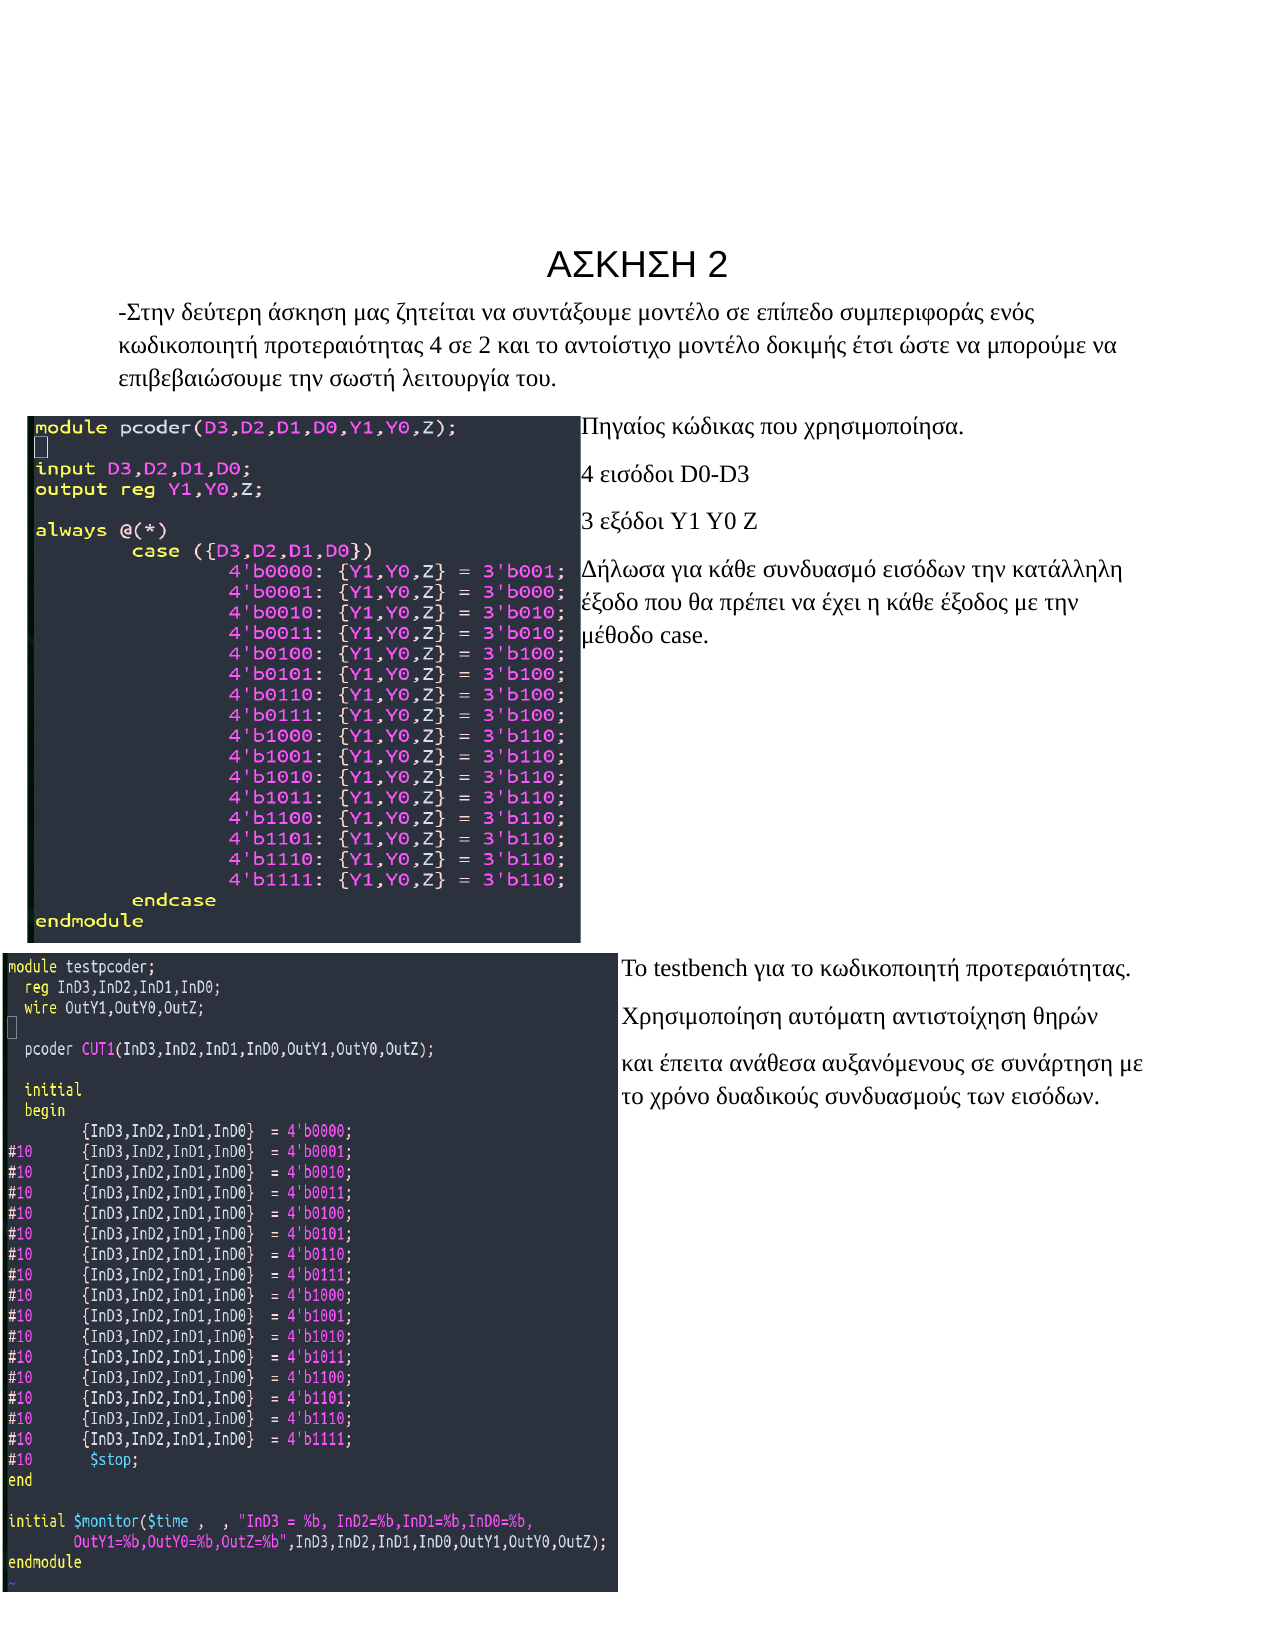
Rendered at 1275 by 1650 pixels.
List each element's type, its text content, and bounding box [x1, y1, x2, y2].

subtitle ΑΣΚΗΣΗ 2 [118, 242, 1157, 285]
text 4 εισόδοι D0-D3 [118, 459, 1157, 487]
text To testbench για το κωδικοποιητή προτεραιότητας. [118, 953, 1157, 982]
text και έπειτα ανάθεσα αυξανόμενους σε συνάρτηση με το χρόνο δυαδικούς συνδυασμούς των εισόδων. [118, 1048, 1157, 1110]
text Πηγαίος κώδικας που χρησιμοποίησα. [118, 411, 1157, 440]
text Χρησιμοποίηση αυτόματη αντιστοίχηση θηρών [118, 1001, 1157, 1029]
text Δήλωσα για κάθε συνδυασμό εισόδων την κατάλληλη έξοδο που θα πρέπει να έχει η κάθε έξοδος με την μέθοδο case. [118, 554, 1157, 649]
text 3 εξόδοι Y1 Y0 Z [118, 506, 1157, 535]
text -Στην δεύτερη άσκηση μας ζητείται να συντάξουμε μοντέλο σε επίπεδο συμπεριφοράς ενός κωδικοποιητή προτεραιότητας 4 σε 2 και το αντοίστιχο μοντέλο δοκιμής έτσι ώστε να μπορούμε να επιβεβαιώσουμε την σωστή λειτουργία του. [118, 297, 1157, 392]
